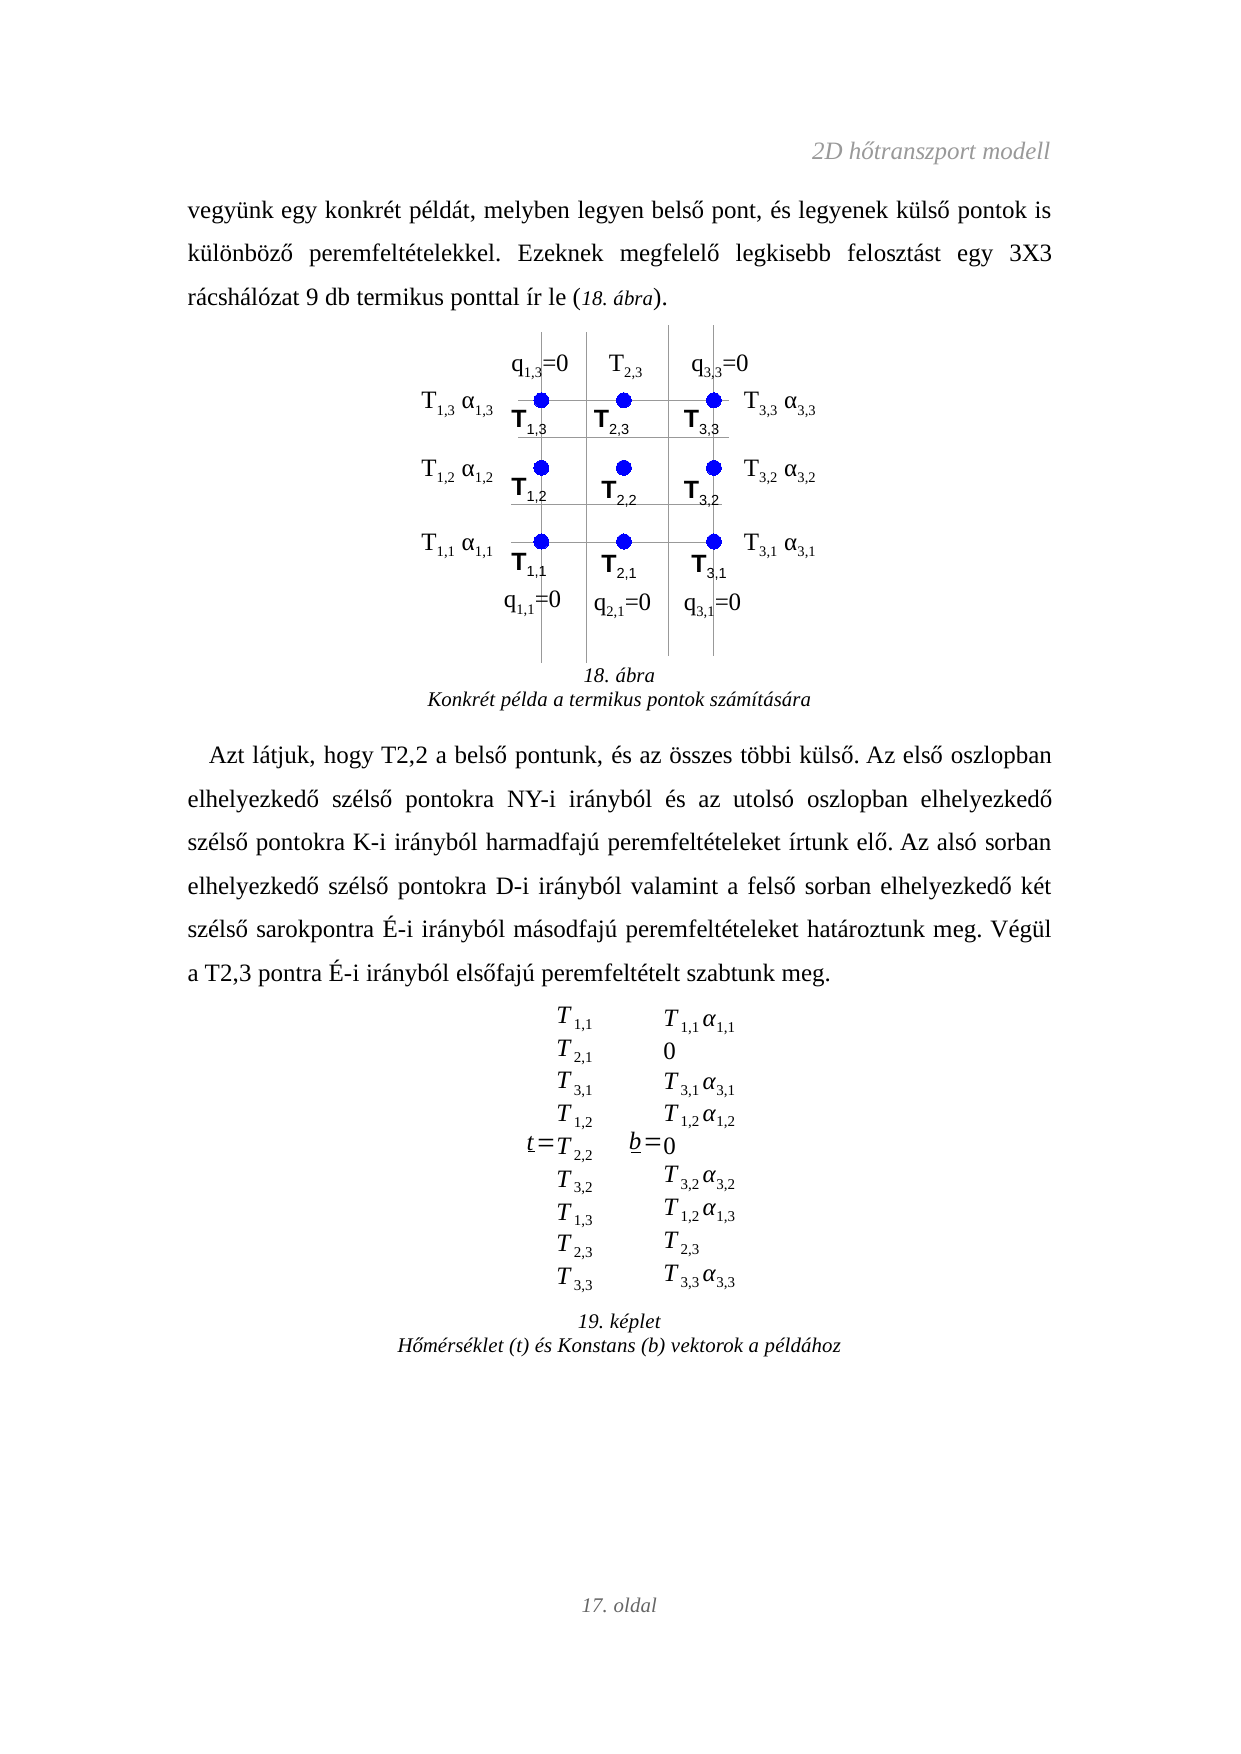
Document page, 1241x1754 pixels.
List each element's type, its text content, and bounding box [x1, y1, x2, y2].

text Konkrét példa a termikus pontok számítására [187, 687, 1053, 711]
text Hőmérséklet (t) és Konstans (b) vektorok a példához [187, 1332, 1053, 1357]
text vegyünk egy konkrét példát, melyben legyen belső pont, és legyenek külső pontok is különböző peremfeltételekkel. Ezeknek megfelelő legkisebb felosztást egy 3X3 rácshálózat 9 db termikus ponttal ír le (18. ábra). [187, 194, 1053, 311]
text 19. képlet [187, 1308, 1053, 1332]
text Azt látjuk, hogy T2,2 a belső pontunk, és az összes többi külső. Az első oszlopban elhelyezkedő szélső pontokra NY-i irányból és az utolsó oszlopban elhelyezkedő szélső pontokra K-i irányból harmadfajú peremfeltételeket írtunk elő. Az alsó sorban elhelyezkedő szélső pontokra D-i irányból valamint a felső sorban elhelyezkedő két szélső sarokpontra É-i irányból másodfajú peremfeltételeket határoztunk meg. Végül a T2,3 pontra É-i irányból elsőfajú peremfeltételt szabtunk meg. [187, 740, 1053, 987]
text 18. ábra [187, 663, 1053, 687]
